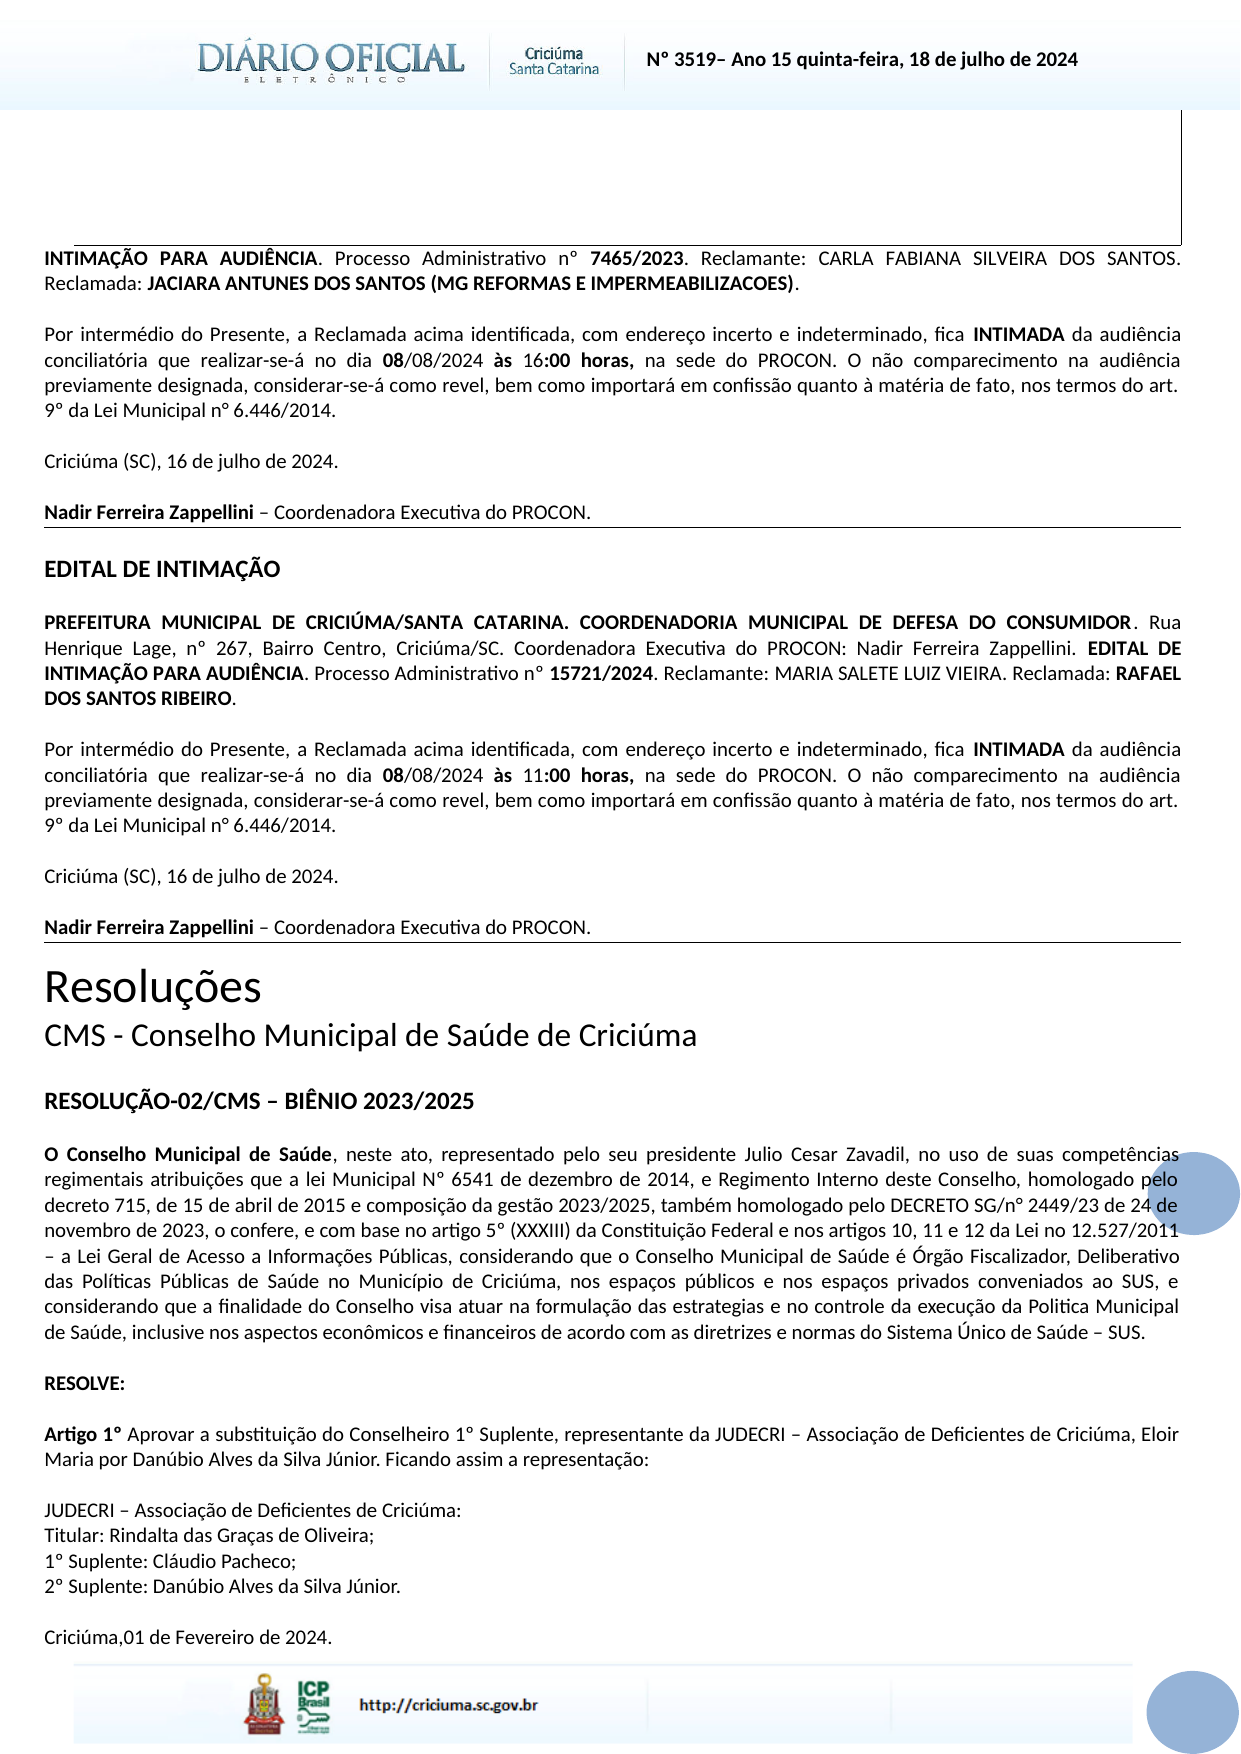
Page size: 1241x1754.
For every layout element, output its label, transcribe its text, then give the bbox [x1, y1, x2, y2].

text INTIMAÇÃO PARA AUDIÊNCIA. Processo Administrativo nº 7465/2023. Reclamante: CARLA FABIANA SILVEIRA DOS SANTOS. Reclamada: JACIARA ANTUNES DOS SANTOS (MG REFORMAS E IMPERMEABILIZACOES). [44, 245, 1181, 296]
text 1º Suplente: Cláudio Pacheco; [44, 1548, 1181, 1573]
text Resoluções [44, 956, 1181, 1014]
text Criciúma (SC), 16 de julho de 2024. [44, 863, 1181, 889]
text JUDECRI – Associação de Deficientes de Criciúma: [44, 1497, 1181, 1522]
text Titular: Rindalta das Graças de Oliveira; [44, 1522, 1181, 1548]
text PREFEITURA MUNICIPAL DE CRICIÚMA/SANTA CATARINA. COORDENADORIA MUNICIPAL DE DEFESA DO CONSUMIDOR. Rua Henrique Lage, nº 267, Bairro Centro, Criciúma/SC. Coordenadora Executiva do PROCON: Nadir Ferreira Zappellini. EDITAL DE INTIMAÇÃO PARA AUDIÊNCIA. Processo Administrativo nº 15721/2024. Reclamante: MARIA SALETE LUIZ VIEIRA. Reclamada: RAFAEL DOS SANTOS RIBEIRO. [44, 609, 1181, 711]
text CMS - Conselho Municipal de Saúde de Criciúma [44, 1014, 1181, 1055]
text Nadir Ferreira Zappellini – Coordenadora Executiva do PROCON. [44, 499, 1181, 527]
text RESOLUÇÃO-02/CMS – BIÊNIO 2023/2025 [44, 1085, 1181, 1116]
text Artigo 1º Aprovar a substituição do Conselheiro 1º Suplente, representante da JUDECRI – Associação de Deficientes de Criciúma, Eloir Maria por Danúbio Alves da Silva Júnior. Ficando assim a representação: [44, 1421, 1181, 1472]
text Criciúma (SC), 16 de julho de 2024. [44, 448, 1181, 474]
text RESOLVE: [44, 1370, 1181, 1395]
text Nadir Ferreira Zappellini – Coordenadora Executiva do PROCON. [44, 914, 1181, 942]
text EDITAL DE INTIMAÇÃO [44, 553, 1181, 584]
text 2º Suplente: Danúbio Alves da Silva Júnior. [44, 1573, 1181, 1599]
text Por intermédio do Presente, a Reclamada acima identificada, com endereço incerto e indeterminado, fica INTIMADA da audiência conciliatória que realizar-se-á no dia 08/08/2024 às 16:00 horas, na sede do PROCON. O não comparecimento na audiência previamente designada, considerar-se-á como revel, bem como importará em confissão quanto à matéria de fato, nos termos do art. 9º da Lei Municipal n° 6.446/2014. [44, 321, 1181, 423]
text Por intermédio do Presente, a Reclamada acima identificada, com endereço incerto e indeterminado, fica INTIMADA da audiência conciliatória que realizar-se-á no dia 08/08/2024 às 11:00 horas, na sede do PROCON. O não comparecimento na audiência previamente designada, considerar-se-á como revel, bem como importará em confissão quanto à matéria de fato, nos termos do art. 9º da Lei Municipal n° 6.446/2014. [44, 736, 1181, 838]
text O Conselho Municipal de Saúde, neste ato, representado pelo seu presidente Julio Cesar Zavadil, no uso de suas competências regimentais atribuições que a lei Municipal Nº 6541 de dezembro de 2014, e Regimento Interno deste Conselho, homologado pelo decreto 715, de 15 de abril de 2015 e composição da gestão 2023/2025, também homologado pelo DECRETO SG/n° 2449/23 de 24 de novembro de 2023, o confere, e com base no artigo 5º (XXXIII) da Constituição Federal e nos artigos 10, 11 e 12 da Lei no 12.527/2011 – a Lei Geral de Acesso a Informações Públicas, considerando que o Conselho Municipal de Saúde é Órgão Fiscalizador, Deliberativo das Políticas Públicas de Saúde no Município de Criciúma, nos espaços públicos e nos espaços privados conveniados ao SUS, e considerando que a finalidade do Conselho visa atuar na formulação das estrategias e no controle da execução da Politica Municipal de Saúde, inclusive nos aspectos econômicos e financeiros de acordo com as diretrizes e normas do Sistema Único de Saúde – SUS. [44, 1141, 1181, 1344]
text Criciúma,01 de Fevereiro de 2024. [44, 1624, 1181, 1649]
